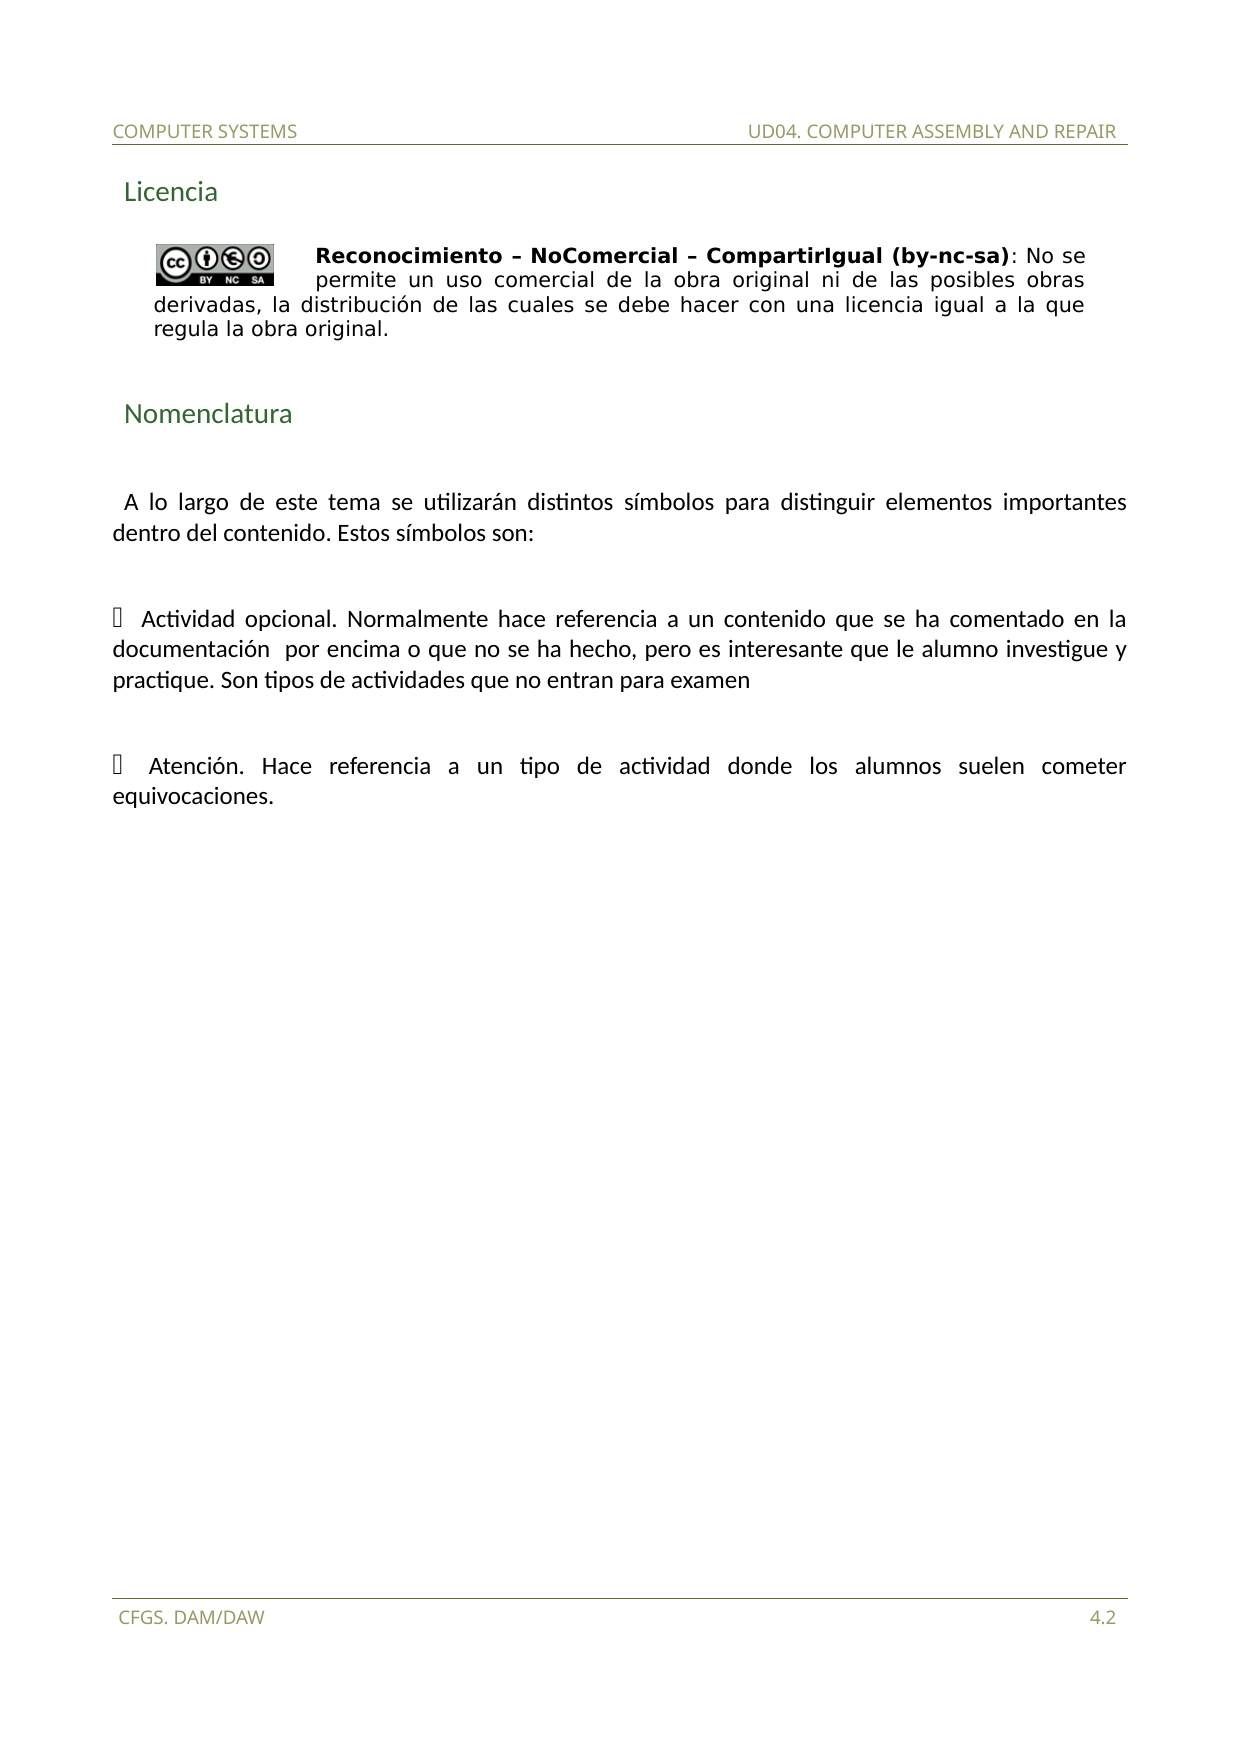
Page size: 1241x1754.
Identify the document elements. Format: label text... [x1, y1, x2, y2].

text A lo largo de este tema se utilizarán distintos símbolos para distinguir elementos importantes dentro del contenido. Estos símbolos son: [112, 487, 1128, 548]
text Nomenclatura [112, 396, 1128, 431]
text Licencia [112, 173, 1128, 209]
text  Actividad opcional. Normalmente hace referencia a un contenido que se ha comentado en la documentación por encima o que no se ha hecho, pero es interesante que le alumno investigue y practique. Son tipos de actividades que no entran para examen [112, 603, 1128, 694]
picture [156, 244, 274, 286]
text  Atención. Hace referencia a un tipo de actividad donde los alumnos suelen cometer equivocaciones. [112, 750, 1128, 811]
text Reconocimiento – NoComercial – CompartirIgual (by-nc-sa): No se permite un uso comercial de la obra original ni de las posibles obras derivadas, la distribución de las cuales se debe hacer con una licencia igual a la que regula la obra original. [153, 244, 1086, 341]
